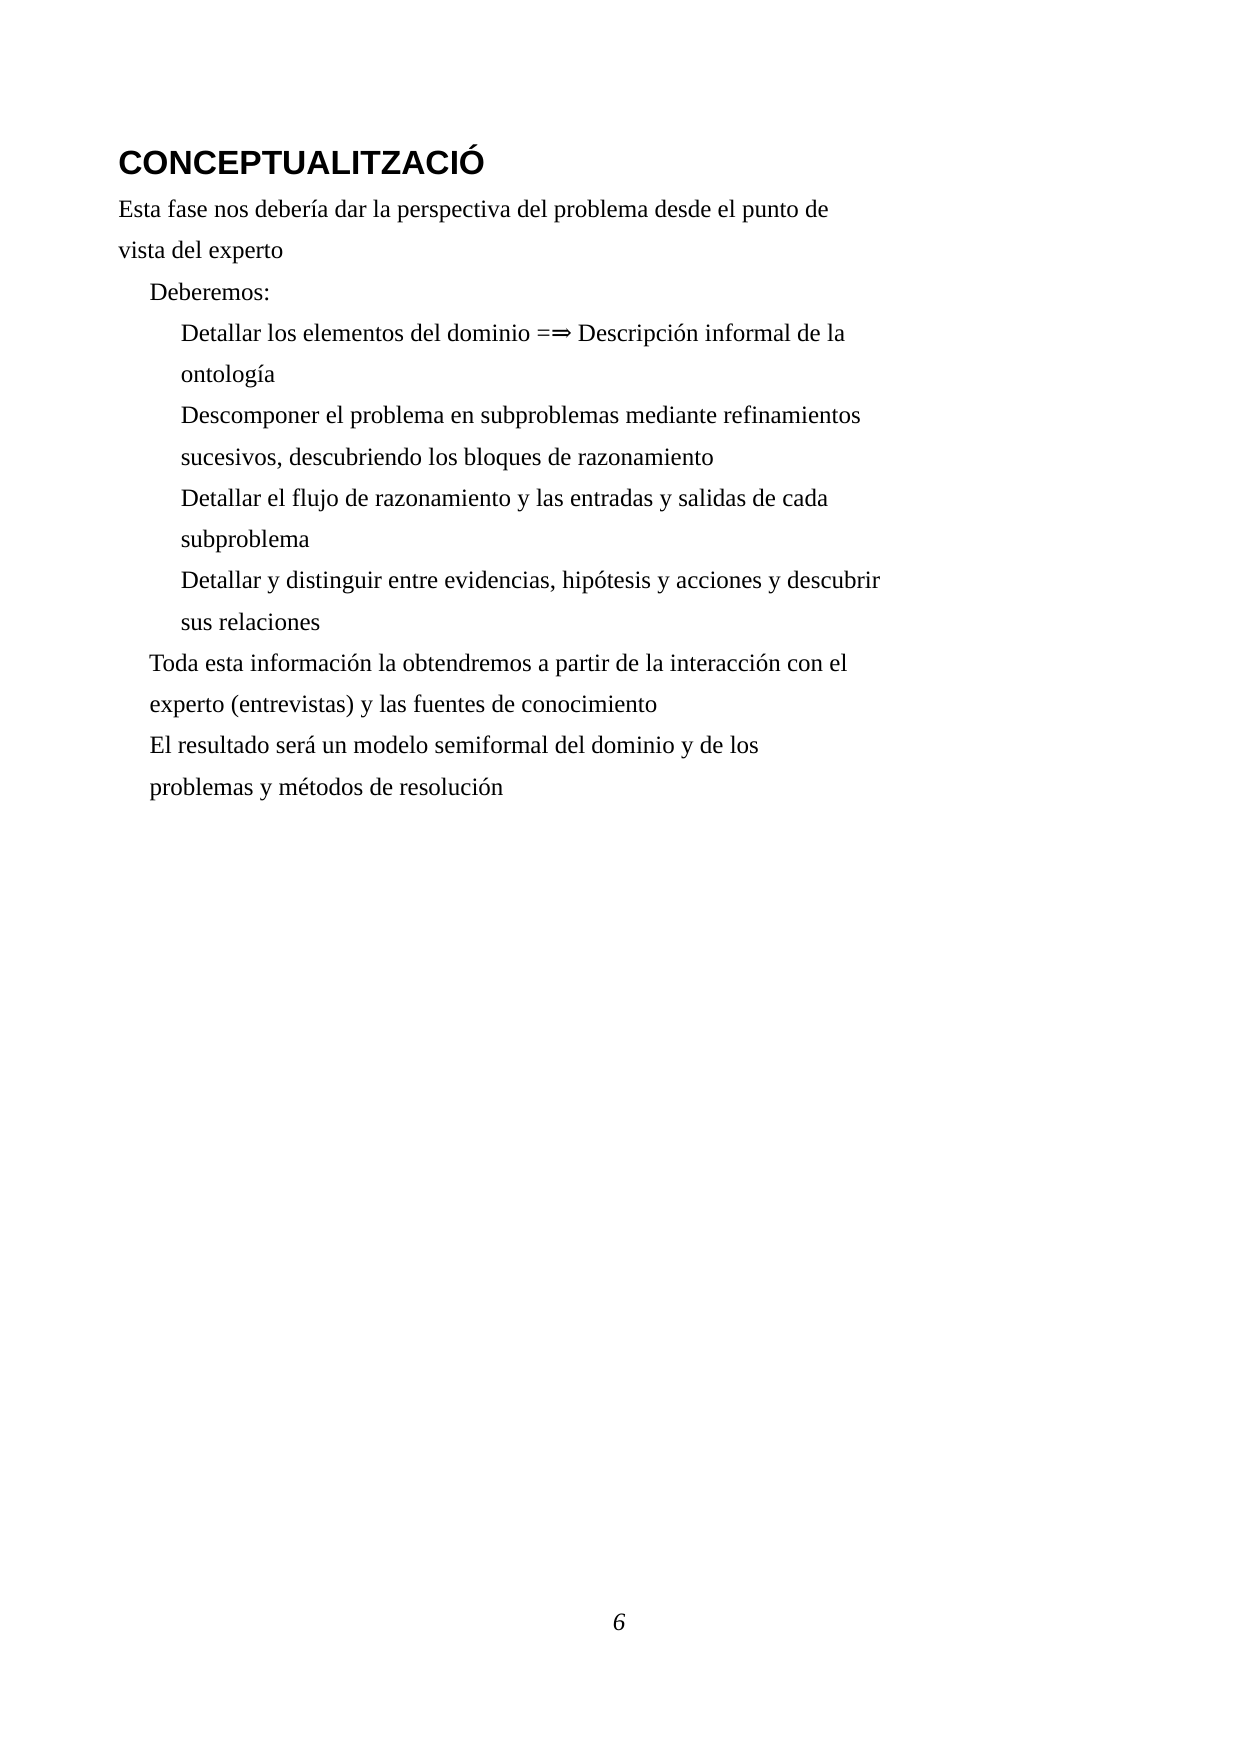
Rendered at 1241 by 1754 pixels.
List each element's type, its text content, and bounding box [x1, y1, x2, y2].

text experto (entrevistas) y las fuentes de conocimiento [118, 689, 1122, 718]
text Descomponer el problema en subproblemas mediante refinamientos [118, 401, 1122, 429]
text Detallar el flujo de razonamiento y las entradas y salidas de cada [118, 483, 1122, 512]
text subproblema [118, 524, 1122, 553]
text Deberemos: [118, 277, 1122, 306]
text ontología [118, 359, 1122, 388]
text sus relaciones [118, 607, 1122, 636]
text vista del experto [118, 236, 1122, 264]
text Detallar los elementos del dominio =⇒ Descripción informal de la [118, 318, 1122, 347]
text El resultado será un modelo semiformal del dominio y de los [118, 731, 1122, 759]
text Detallar y distinguir entre evidencias, hipótesis y acciones y descubrir [118, 566, 1122, 594]
text Toda esta información la obtendremos a partir de la interacción con el [118, 648, 1122, 677]
text problemas y métodos de resolución [118, 772, 1122, 801]
text sucesivos, descubriendo los bloques de razonamiento [118, 442, 1122, 471]
text Esta fase nos debería dar la perspectiva del problema desde el punto de [118, 194, 1122, 223]
subtitle CONCEPTUALITZACIÓ [118, 143, 1122, 182]
